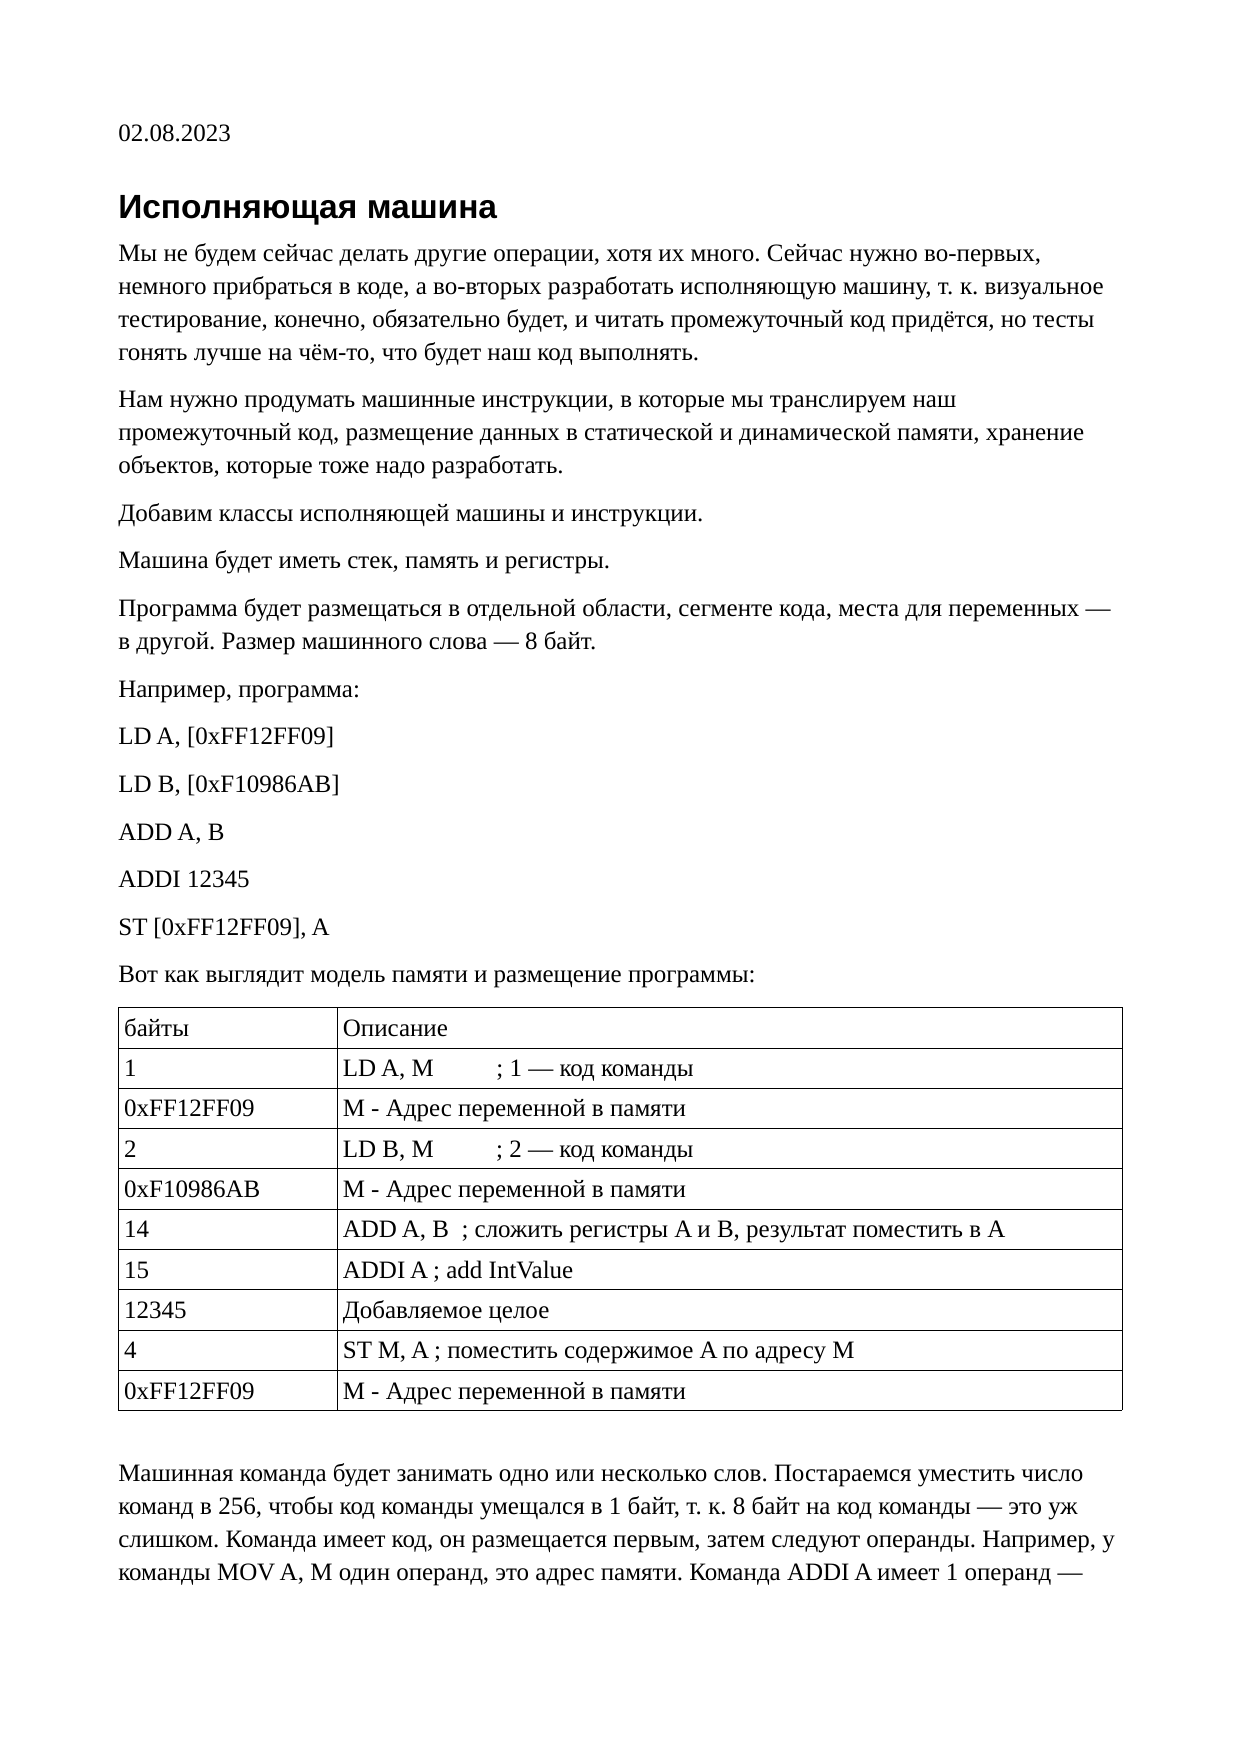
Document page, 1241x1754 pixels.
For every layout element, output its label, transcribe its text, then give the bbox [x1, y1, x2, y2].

table_cell ADD A, B ; сложить регистры A и B, результат поместить в A [338, 1210, 1122, 1249]
table_header Описание [338, 1008, 1122, 1047]
table_cell ST M, A ; поместить содержимое A по адресу M [338, 1331, 1122, 1370]
table_cell LD A, M ; 1 — код команды [338, 1049, 1122, 1088]
table_cell 0xFF12FF09 [119, 1089, 337, 1128]
table_header байты [119, 1008, 337, 1047]
subtitle Исполняющая машина [118, 187, 1122, 225]
text LD A, [0xFF12FF09] [118, 721, 1122, 750]
table_cell LD B, M ; 2 — код команды [338, 1129, 1122, 1168]
text LD B, [0xF10986AB] [118, 769, 1122, 798]
text Программа будет размещаться в отдельной области, сегменте кода, места для переменных — в другой. Размер машинного слова — 8 байт. [118, 593, 1122, 655]
table_cell 15 [119, 1250, 337, 1289]
text ADD A, B [118, 817, 1122, 845]
table_cell 1 [119, 1049, 337, 1088]
table_cell ADDI A ; add IntValue [338, 1250, 1122, 1289]
text 02.08.2023 [118, 118, 1122, 147]
text ST [0xFF12FF09], A [118, 912, 1122, 941]
text Мы не будем сейчас делать другие операции, хотя их много. Сейчас нужно во-первых, немного прибраться в коде, а во-вторых разработать исполняющую машину, т. к. визуальное тестирование, конечно, обязательно будет, и читать промежуточный код придётся, но тесты гонять лучше на чём-то, что будет наш код выполнять. [118, 238, 1122, 366]
table_cell M - Адрес переменной в памяти [338, 1169, 1122, 1209]
table_cell M - Адрес переменной в памяти [338, 1089, 1122, 1128]
table_cell 14 [119, 1210, 337, 1249]
text Вот как выглядит модель памяти и размещение программы: [118, 959, 1122, 988]
text Добавим классы исполняющей машины и инструкции. [118, 498, 1122, 527]
table_cell 4 [119, 1331, 337, 1370]
table_cell 0xF10986AB [119, 1169, 337, 1209]
text Машинная команда будет занимать одно или несколько слов. Постараемся уместить число команд в 256, чтобы код команды умещался в 1 байт, т. к. 8 байт на код команды — это уж слишком. Команда имеет код, он размещается первым, затем следуют операнды. Например, у команды MOV A, M один операнд, это адрес памяти. Команда ADDI A имеет 1 операнд — [118, 1458, 1122, 1586]
text ADDI 12345 [118, 864, 1122, 893]
text Машина будет иметь стек, память и регистры. [118, 546, 1122, 574]
table_cell 0xFF12FF09 [119, 1371, 337, 1410]
text Например, программа: [118, 674, 1122, 703]
table_cell Добавляемое целое [338, 1290, 1122, 1329]
text Нам нужно продумать машинные инструкции, в которые мы транслируем наш промежуточный код, размещение данных в статической и динамической памяти, хранение объектов, которые тоже надо разработать. [118, 384, 1122, 479]
table_cell M - Адрес переменной в памяти [338, 1371, 1122, 1410]
table_cell 2 [119, 1129, 337, 1168]
table_cell 12345 [119, 1290, 337, 1329]
